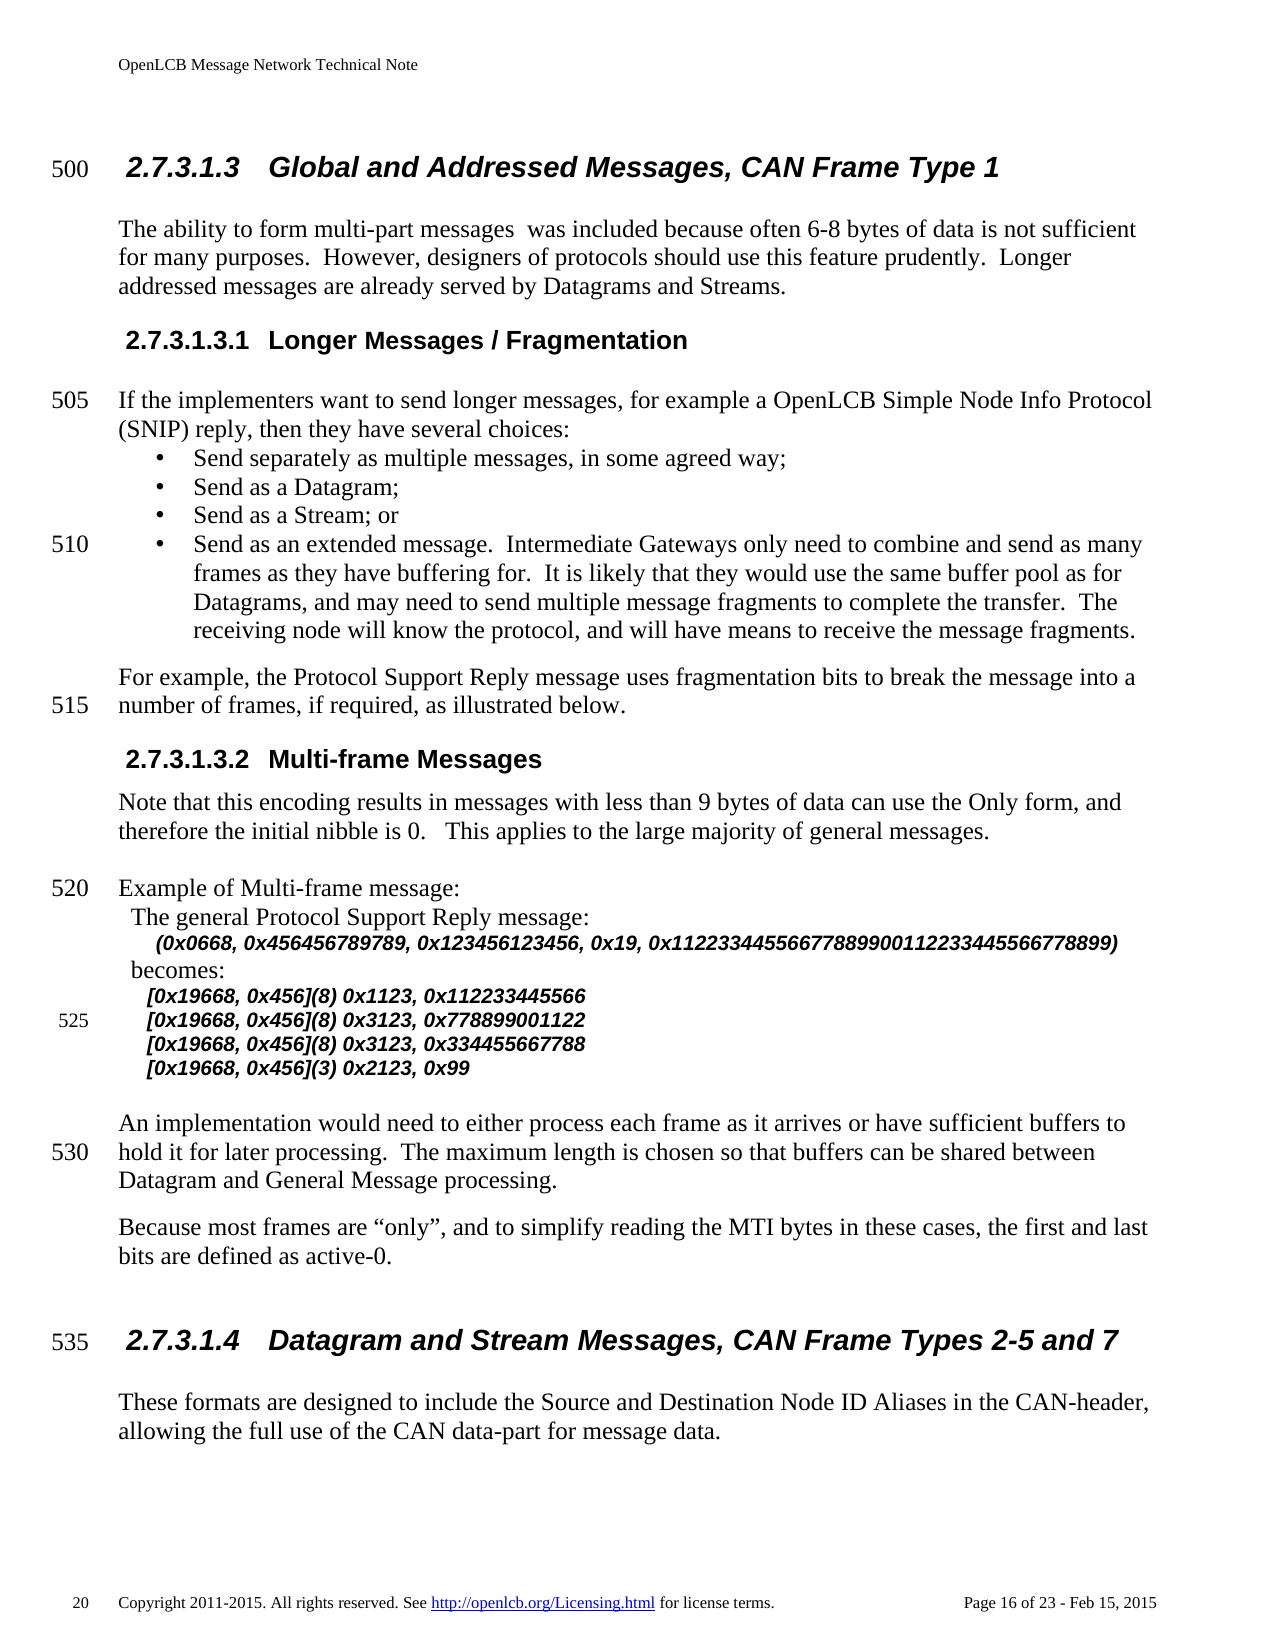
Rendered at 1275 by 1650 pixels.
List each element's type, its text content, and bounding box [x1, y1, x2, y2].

list Send as a Stream; or [156, 500, 1157, 529]
text [0x19668, 0x456](3) 0x2123, 0x99 [118, 1055, 1157, 1079]
text [0x19668, 0x456](8) 0x1123, 0x112233445566 [118, 983, 1157, 1007]
subtitle Multi-frame Messages [118, 744, 1157, 774]
text (0x0668, 0x456456789789, 0x123456123456, 0x19, 0x11223344556677889900112233445566778899) [118, 931, 1157, 955]
text The ability to form multi-part messages was included because often 6-8 bytes of data is not sufficient for many purposes. However, designers of protocols should use this feature prudently. Longer addressed messages are already served by Datagrams and Streams. [118, 214, 1157, 300]
text An implementation would need to either process each frame as it arrives or have sufficient buffers to hold it for later processing. The maximum length is chosen so that buffers can be shared between Datagram and General Message processing. [118, 1108, 1157, 1194]
subtitle Longer Messages / Fragmentation [118, 325, 1157, 355]
text Example of Multi-frame message: [118, 873, 1157, 902]
text For example, the Protocol Support Reply message uses fragmentation bits to break the message into a number of frames, if required, as illustrated below. [118, 662, 1157, 719]
list Send separately as multiple messages, in some agreed way; [156, 443, 1157, 472]
text Because most frames are “only”, and to simplify reading the MTI bytes in these cases, the first and last bits are defined as active-0. [118, 1212, 1157, 1269]
list Send as a Datagram; [156, 472, 1157, 500]
list Send as an extended message. Intermediate Gateways only need to combine and send as many frames as they have buffering for. It is likely that they would use the same buffer pool as for Datagrams, and may need to send multiple message fragments to complete the transfer. The receiving node will know the protocol, and will have means to receive the message fragments. [156, 529, 1157, 644]
text The general Protocol Support Reply message: [118, 902, 1157, 931]
text These formats are designed to include the Source and Destination Node ID Aliases in the CAN-header, allowing the full use of the CAN data-part for message data. [118, 1387, 1157, 1444]
text If the implementers want to send longer messages, for example a OpenLCB Simple Node Info Protocol (SNIP) reply, then they have several choices: [118, 385, 1157, 443]
text Note that this encoding results in messages with less than 9 bytes of data can use the Only form, and therefore the initial nibble is 0. This applies to the large majority of general messages. [118, 787, 1157, 844]
text [0x19668, 0x456](8) 0x3123, 0x778899001122 [118, 1007, 1157, 1031]
text becomes: [118, 955, 1157, 983]
text [0x19668, 0x456](8) 0x3123, 0x334455667788 [118, 1031, 1157, 1055]
subtitle Global and Addressed Messages, CAN Frame Type 1 [118, 150, 1157, 183]
subtitle Datagram and Stream Messages, CAN Frame Types 2-5 and 7 [118, 1323, 1157, 1357]
